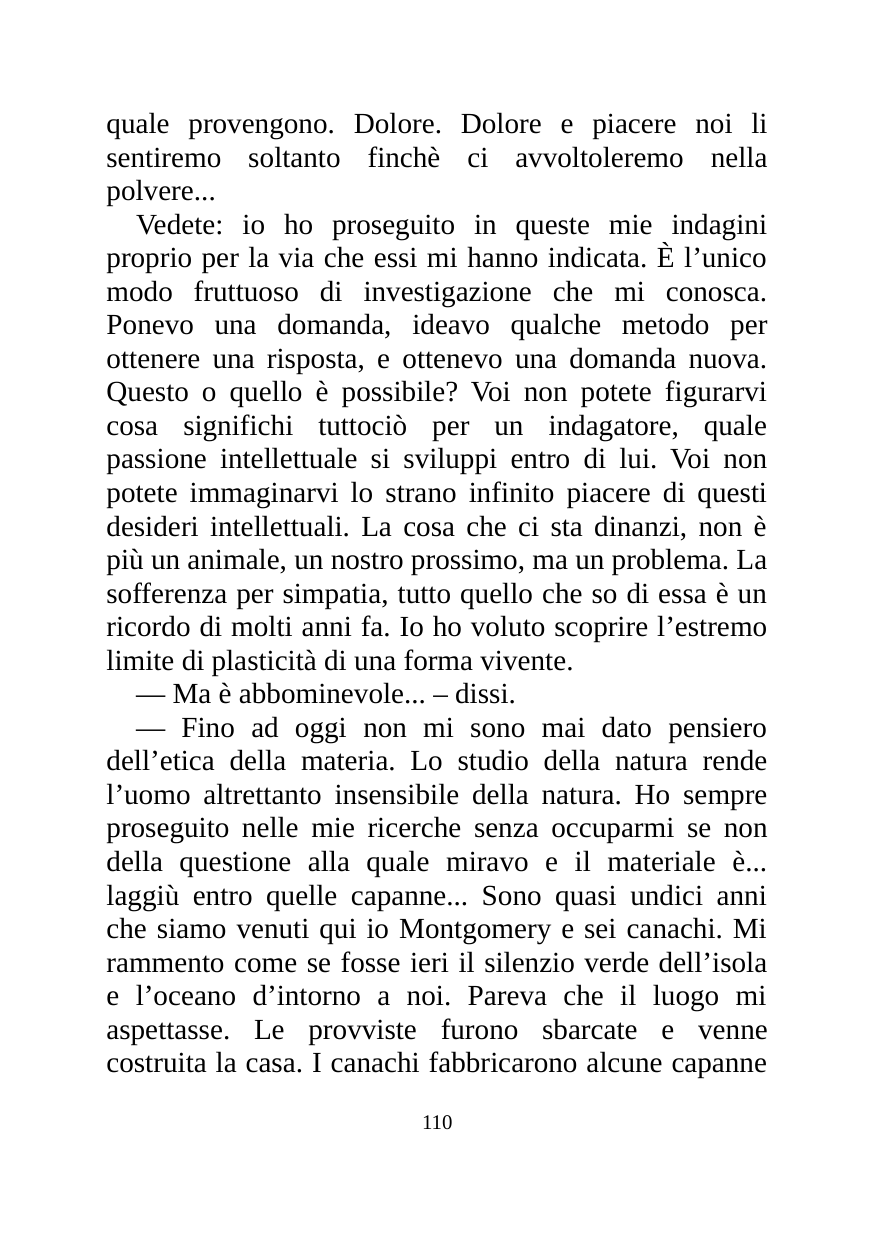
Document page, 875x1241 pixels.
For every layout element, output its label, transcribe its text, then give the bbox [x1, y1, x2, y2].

text — Ma è abbominevole... – dissi. [106, 676, 768, 710]
text Vedete: io ho proseguito in queste mie indagini proprio per la via che essi mi hanno indicata. È l’unico modo fruttuoso di investigazione che mi conosca. Ponevo una domanda, ideavo qualche metodo per ottenere una risposta, e ottenevo una domanda nuova. Questo o quello è possibile? Voi non potete figurarvi cosa significhi tuttociò per un indagatore, quale passione intellettuale si sviluppi entro di lui. Voi non potete immaginarvi lo strano infinito piacere di questi desideri intellettuali. La cosa che ci sta dinanzi, non è più un animale, un nostro prossimo, ma un problema. La sofferenza per simpatia, tutto quello che so di essa è un ricordo di molti anni fa. Io ho voluto scoprire l’estremo limite di plasticità di una forma vivente. [106, 207, 768, 676]
text — Fino ad oggi non mi sono mai dato pensiero dell’etica della materia. Lo studio della natura rende l’uomo altrettanto insensibile della natura. Ho sempre proseguito nelle mie ricerche senza occuparmi se non della questione alla quale miravo e il materiale è... laggiù entro quelle capanne... Sono quasi undici anni che siamo venuti qui io Montgomery e sei canachi. Mi rammento come se fosse ieri il silenzio verde dell’isola e l’oceano d’intorno a noi. Pareva che il luogo mi aspettasse. Le provviste furono sbarcate e venne costruita la casa. I canachi fabbricarono alcune capanne [106, 710, 768, 1079]
text quale provengono. Dolore. Dolore e piacere noi li sentiremo soltanto finchè ci avvoltoleremo nella polvere... [106, 106, 768, 207]
